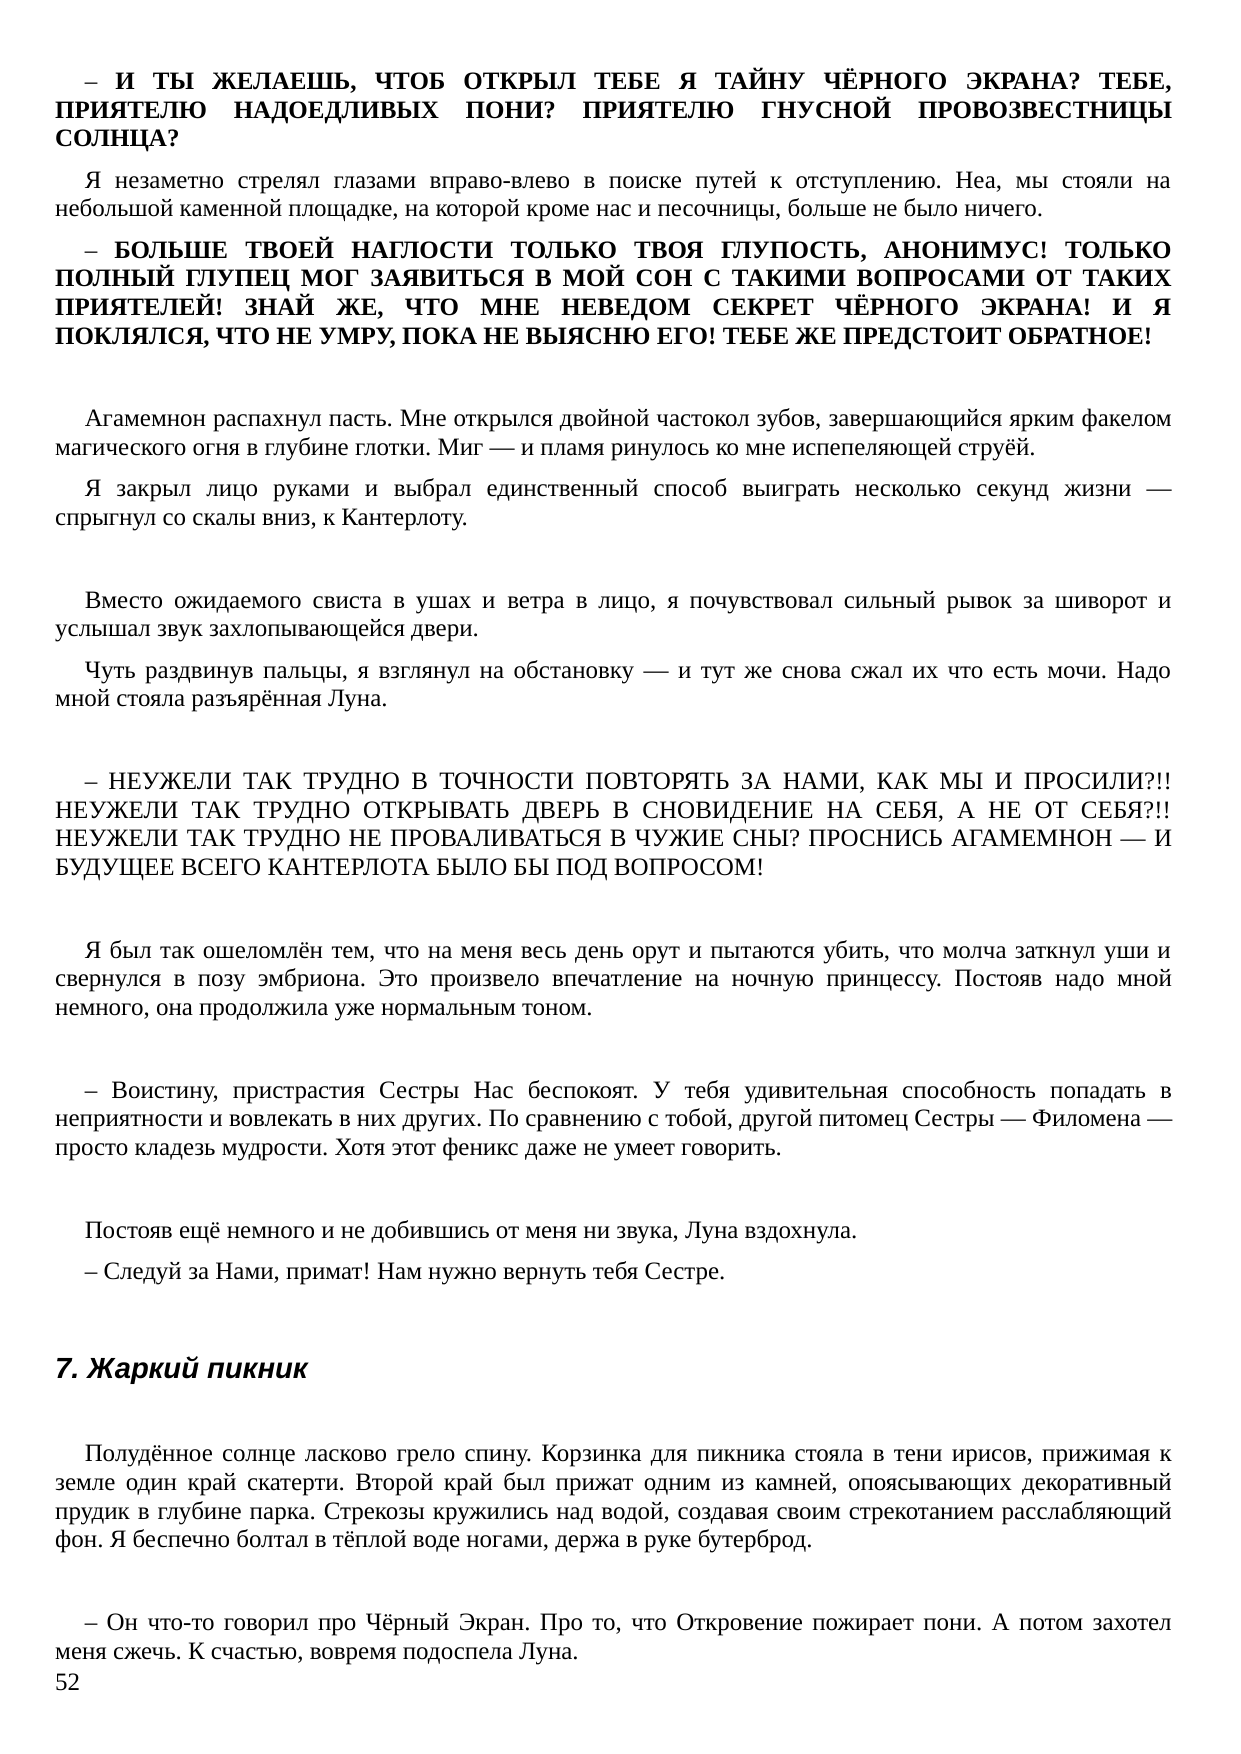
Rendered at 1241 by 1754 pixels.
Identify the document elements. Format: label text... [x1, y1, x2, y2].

text Я незаметно стрелял глазами вправо-влево в поиске путей к отступлению. Неа, мы стояли на небольшой каменной площадке, на которой кроме нас и песочницы, больше не было ничего. [55, 165, 1173, 222]
text Полудённое солнце ласково грело спину. Корзинка для пикника стояла в тени ирисов, прижимая к земле один край скатерти. Второй край был прижат одним из камней, опоясывающих декоративный прудик в глубине парка. Стрекозы кружились над водой, создавая своим стрекотанием расслабляющий фон. Я беспечно болтал в тёплой воде ногами, держа в руке бутерброд. [55, 1438, 1173, 1553]
text – Воистину, пристрастия Сестры Нас беспокоят. У тебя удивительная способность попадать в неприятности и вовлекать в них других. По сравнению с тобой, другой питомец Сестры — Филомена — просто кладезь мудрости. Хотя этот феникс даже не умеет говорить. [55, 1075, 1173, 1161]
text Вместо ожидаемого свиста в ушах и ветра в лицо, я почувствовал сильный рывок за шиворот и услышал звук захлопывающейся двери. [55, 585, 1173, 642]
text Я был так ошеломлён тем, что на меня весь день орут и пытаются убить, что молча заткнул уши и свернулся в позу эмбриона. Это произвело впечатление на ночную принцессу. Постояв надо мной немного, она продолжила уже нормальным тоном. [55, 935, 1173, 1021]
text – БОЛЬШЕ ТВОЕЙ НАГЛОСТИ ТОЛЬКО ТВОЯ ГЛУПОСТЬ, АНОНИМУС! ТОЛЬКО ПОЛНЫЙ ГЛУПЕЦ МОГ ЗАЯВИТЬСЯ В МОЙ СОН С ТАКИМИ ВОПРОСАМИ ОТ ТАКИХ ПРИЯТЕЛЕЙ! ЗНАЙ ЖЕ, ЧТО МНЕ НЕВЕДОМ СЕКРЕТ ЧЁРНОГО ЭКРАНА! И Я ПОКЛЯЛСЯ, ЧТО НЕ УМРУ, ПОКА НЕ ВЫЯСНЮ ЕГО! ТЕБЕ ЖЕ ПРЕДСТОИТ ОБРАТНОЕ! [55, 235, 1173, 350]
text Постояв ещё немного и не добившись от меня ни звука, Луна вздохнула. [55, 1215, 1173, 1243]
text Я закрыл лицо руками и выбрал единственный способ выиграть несколько секунд жизни — спрыгнул со скалы вниз, к Кантерлоту. [55, 473, 1173, 531]
text – НЕУЖЕЛИ ТАК ТРУДНО В ТОЧНОСТИ ПОВТОРЯТЬ ЗА НАМИ, КАК МЫ И ПРОСИЛИ?!! НЕУЖЕЛИ ТАК ТРУДНО ОТКРЫВАТЬ ДВЕРЬ В СНОВИДЕНИЕ НА СЕБЯ, А НЕ ОТ СЕБЯ?!! НЕУЖЕЛИ ТАК ТРУДНО НЕ ПРОВАЛИВАТЬСЯ В ЧУЖИЕ СНЫ? ПРОСНИСЬ АГАМЕМНОН — И БУДУЩЕЕ ВСЕГО КАНТЕРЛОТА БЫЛО БЫ ПОД ВОПРОСОМ! [55, 766, 1173, 881]
text – Следуй за Нами, примат! Нам нужно вернуть тебя Сестре. [55, 1256, 1173, 1285]
text Агамемнон распахнул пасть. Мне открылся двойной частокол зубов, завершающийся ярким факелом магического огня в глубине глотки. Миг — и пламя ринулось ко мне испепеляющей струёй. [55, 403, 1173, 461]
text – Он что-то говорил про Чёрный Экран. Про то, что Откровение пожирает пони. А потом захотел меня сжечь. К счастью, вовремя подоспела Луна. [55, 1607, 1173, 1664]
text – И ТЫ ЖЕЛАЕШЬ, ЧТОБ ОТКРЫЛ ТЕБЕ Я ТАЙНУ ЧЁРНОГО ЭКРАНА? ТЕБЕ, ПРИЯТЕЛЮ НАДОЕДЛИВЫХ ПОНИ? ПРИЯТЕЛЮ ГНУСНОЙ ПРОВОЗВЕСТНИЦЫ СОЛНЦА? [55, 66, 1173, 152]
subtitle 7. Жаркий пикник [55, 1351, 1173, 1384]
text Чуть раздвинув пальцы, я взглянул на обстановку — и тут же снова сжал их что есть мочи. Надо мной стояла разъярённая Луна. [55, 655, 1173, 712]
